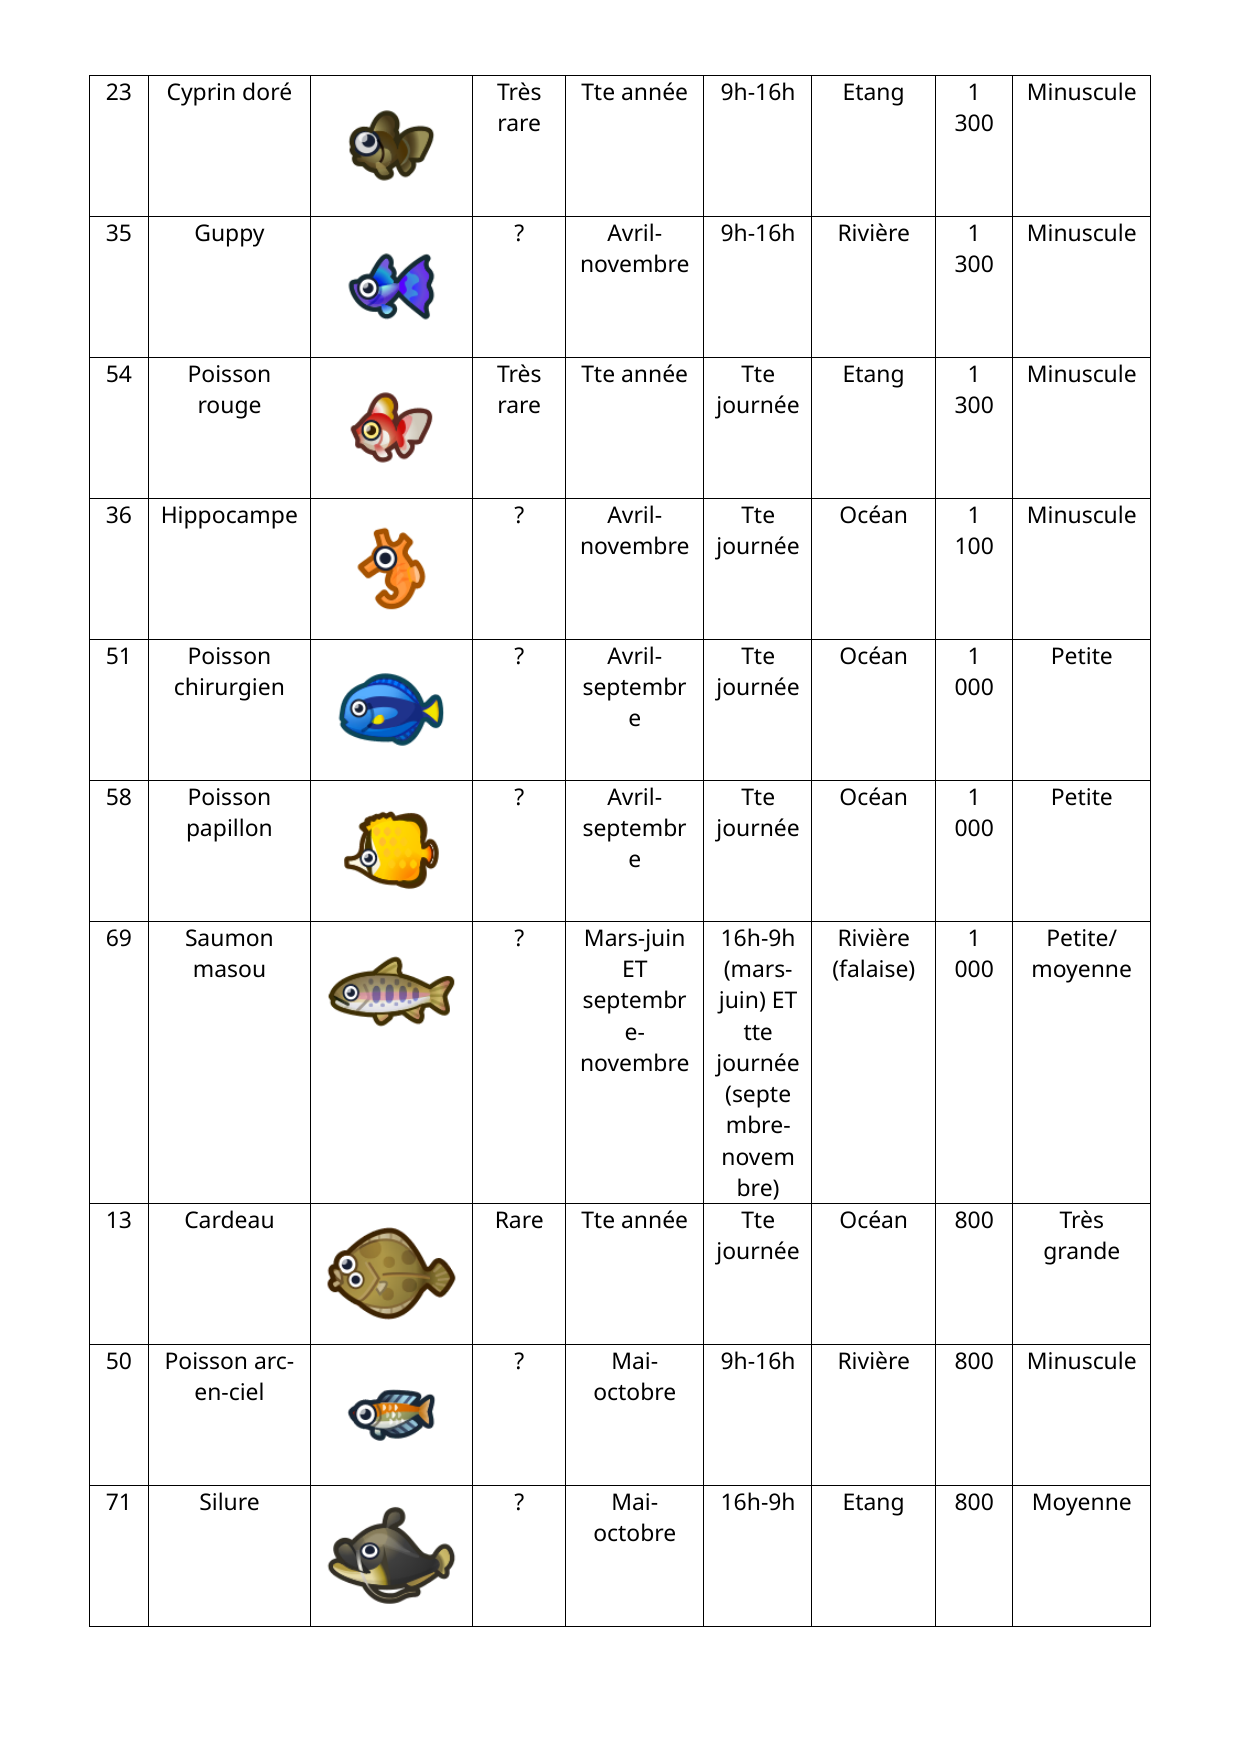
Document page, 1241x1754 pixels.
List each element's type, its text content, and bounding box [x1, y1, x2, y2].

table_cell Avril-septembre [566, 781, 703, 921]
table_cell Très grande [1013, 1204, 1150, 1344]
table_cell Océan [812, 1204, 935, 1344]
table_cell Poisson rouge [149, 358, 310, 498]
table_cell 13 [90, 1204, 148, 1344]
table_cell ? [473, 499, 565, 639]
table_cell Mai-octobre [566, 1486, 703, 1626]
table_cell Océan [812, 781, 935, 921]
table_cell Minuscule [1013, 499, 1150, 639]
table_cell Avril-septembre [566, 640, 703, 780]
table_cell [311, 640, 472, 780]
table_cell Rivière [812, 1345, 935, 1485]
table_cell Mai-octobre [566, 1345, 703, 1485]
table_cell 1 000 [936, 781, 1012, 921]
table_cell Petite/moyenne [1013, 922, 1150, 1203]
table_cell Rivière (falaise) [812, 922, 935, 1203]
table_cell Avril-novembre [566, 499, 703, 639]
table_cell Tte journée [704, 358, 811, 498]
table_cell [311, 922, 472, 1203]
table_cell Tte journée [704, 499, 811, 639]
table_cell Minuscule [1013, 358, 1150, 498]
table_cell Guppy [149, 217, 310, 357]
table_cell Cyprin doré [149, 76, 310, 216]
table_cell Très rare [473, 358, 565, 498]
table_cell Océan [812, 640, 935, 780]
table_cell Hippocampe [149, 499, 310, 639]
table_cell [311, 217, 472, 357]
table_cell 16h-9h [704, 1486, 811, 1626]
table_cell Tte année [566, 358, 703, 498]
table_cell [311, 76, 472, 216]
table_cell Tte journée [704, 640, 811, 780]
table_cell 54 [90, 358, 148, 498]
table_cell Saumon masou [149, 922, 310, 1203]
table_cell Minuscule [1013, 1345, 1150, 1485]
table_cell ? [473, 1345, 565, 1485]
table_cell Tte année [566, 76, 703, 216]
table_cell Etang [812, 76, 935, 216]
table_cell 23 [90, 76, 148, 216]
table_cell 1 000 [936, 922, 1012, 1203]
table_cell [311, 1204, 472, 1344]
table_cell Très rare [473, 76, 565, 216]
table_cell 1 300 [936, 76, 1012, 216]
table_cell 1 300 [936, 358, 1012, 498]
table_cell Tte année [566, 1204, 703, 1344]
table_cell 58 [90, 781, 148, 921]
table_cell Minuscule [1013, 217, 1150, 357]
table_cell Poisson chirurgien [149, 640, 310, 780]
table_cell [311, 499, 472, 639]
table_cell 71 [90, 1486, 148, 1626]
table_cell Océan [812, 499, 935, 639]
table_cell [311, 781, 472, 921]
table_cell Tte journée [704, 1204, 811, 1344]
table_cell ? [473, 1486, 565, 1626]
table_cell Silure [149, 1486, 310, 1626]
table_cell 1 100 [936, 499, 1012, 639]
table_cell 800 [936, 1345, 1012, 1485]
table_cell 36 [90, 499, 148, 639]
table_cell 35 [90, 217, 148, 357]
table_cell Poisson arc-en-ciel [149, 1345, 310, 1485]
table_cell 800 [936, 1204, 1012, 1344]
table_cell ? [473, 217, 565, 357]
table_cell Rivière [812, 217, 935, 357]
table_cell ? [473, 781, 565, 921]
table_cell 9h-16h [704, 1345, 811, 1485]
table_cell ? [473, 922, 565, 1203]
table_cell 1 300 [936, 217, 1012, 357]
table_cell Mars-juin ET septembre-novembre [566, 922, 703, 1203]
table_cell Petite [1013, 640, 1150, 780]
table_cell Moyenne [1013, 1486, 1150, 1626]
table_cell Etang [812, 358, 935, 498]
table_cell 51 [90, 640, 148, 780]
table_cell Poisson papillon [149, 781, 310, 921]
table_cell [311, 1345, 472, 1485]
table_cell 9h-16h [704, 76, 811, 216]
table_cell ? [473, 640, 565, 780]
table_cell Cardeau [149, 1204, 310, 1344]
table_cell Tte journée [704, 781, 811, 921]
table_cell [311, 1486, 472, 1626]
table_cell 1 000 [936, 640, 1012, 780]
table_cell 69 [90, 922, 148, 1203]
table_cell [311, 358, 472, 498]
table_cell Petite [1013, 781, 1150, 921]
table_cell Etang [812, 1486, 935, 1626]
table_cell 16h-9h (mars-juin) ET tte journée (septembre-novembre) [704, 922, 811, 1203]
table_cell 50 [90, 1345, 148, 1485]
table_cell 9h-16h [704, 217, 811, 357]
table_cell Minuscule [1013, 76, 1150, 216]
table_cell Rare [473, 1204, 565, 1344]
table_cell 800 [936, 1486, 1012, 1626]
table_cell Avril-novembre [566, 217, 703, 357]
